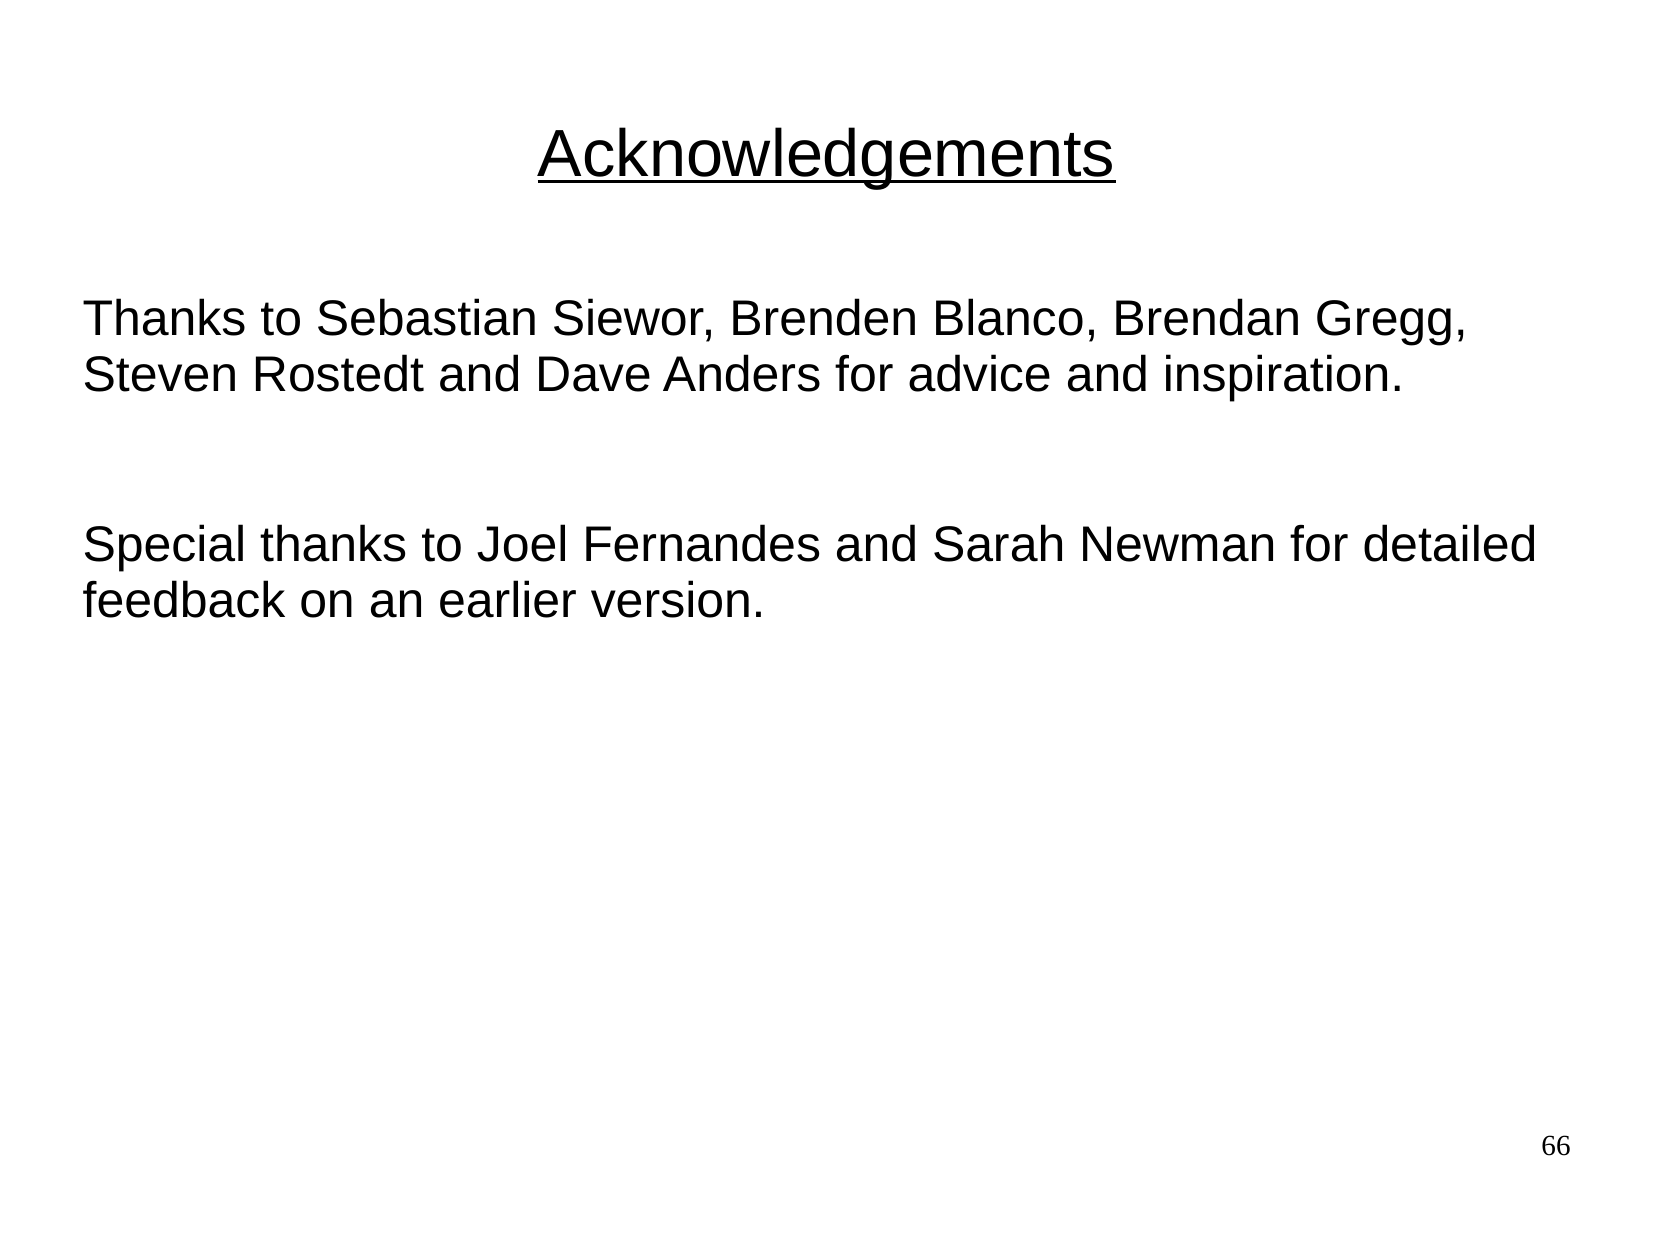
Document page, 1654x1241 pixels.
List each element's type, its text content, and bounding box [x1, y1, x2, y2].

title Acknowledgements [82, 49, 1571, 257]
list Thanks to Sebastian Siewor, Brenden Blanco, Brendan Gregg, Steven Rostedt and Dave Anders for advice and inspiration. Special thanks to Joel Fernandes and Sarah Newman for detailed feedback on an earlier version. [82, 290, 1571, 1010]
